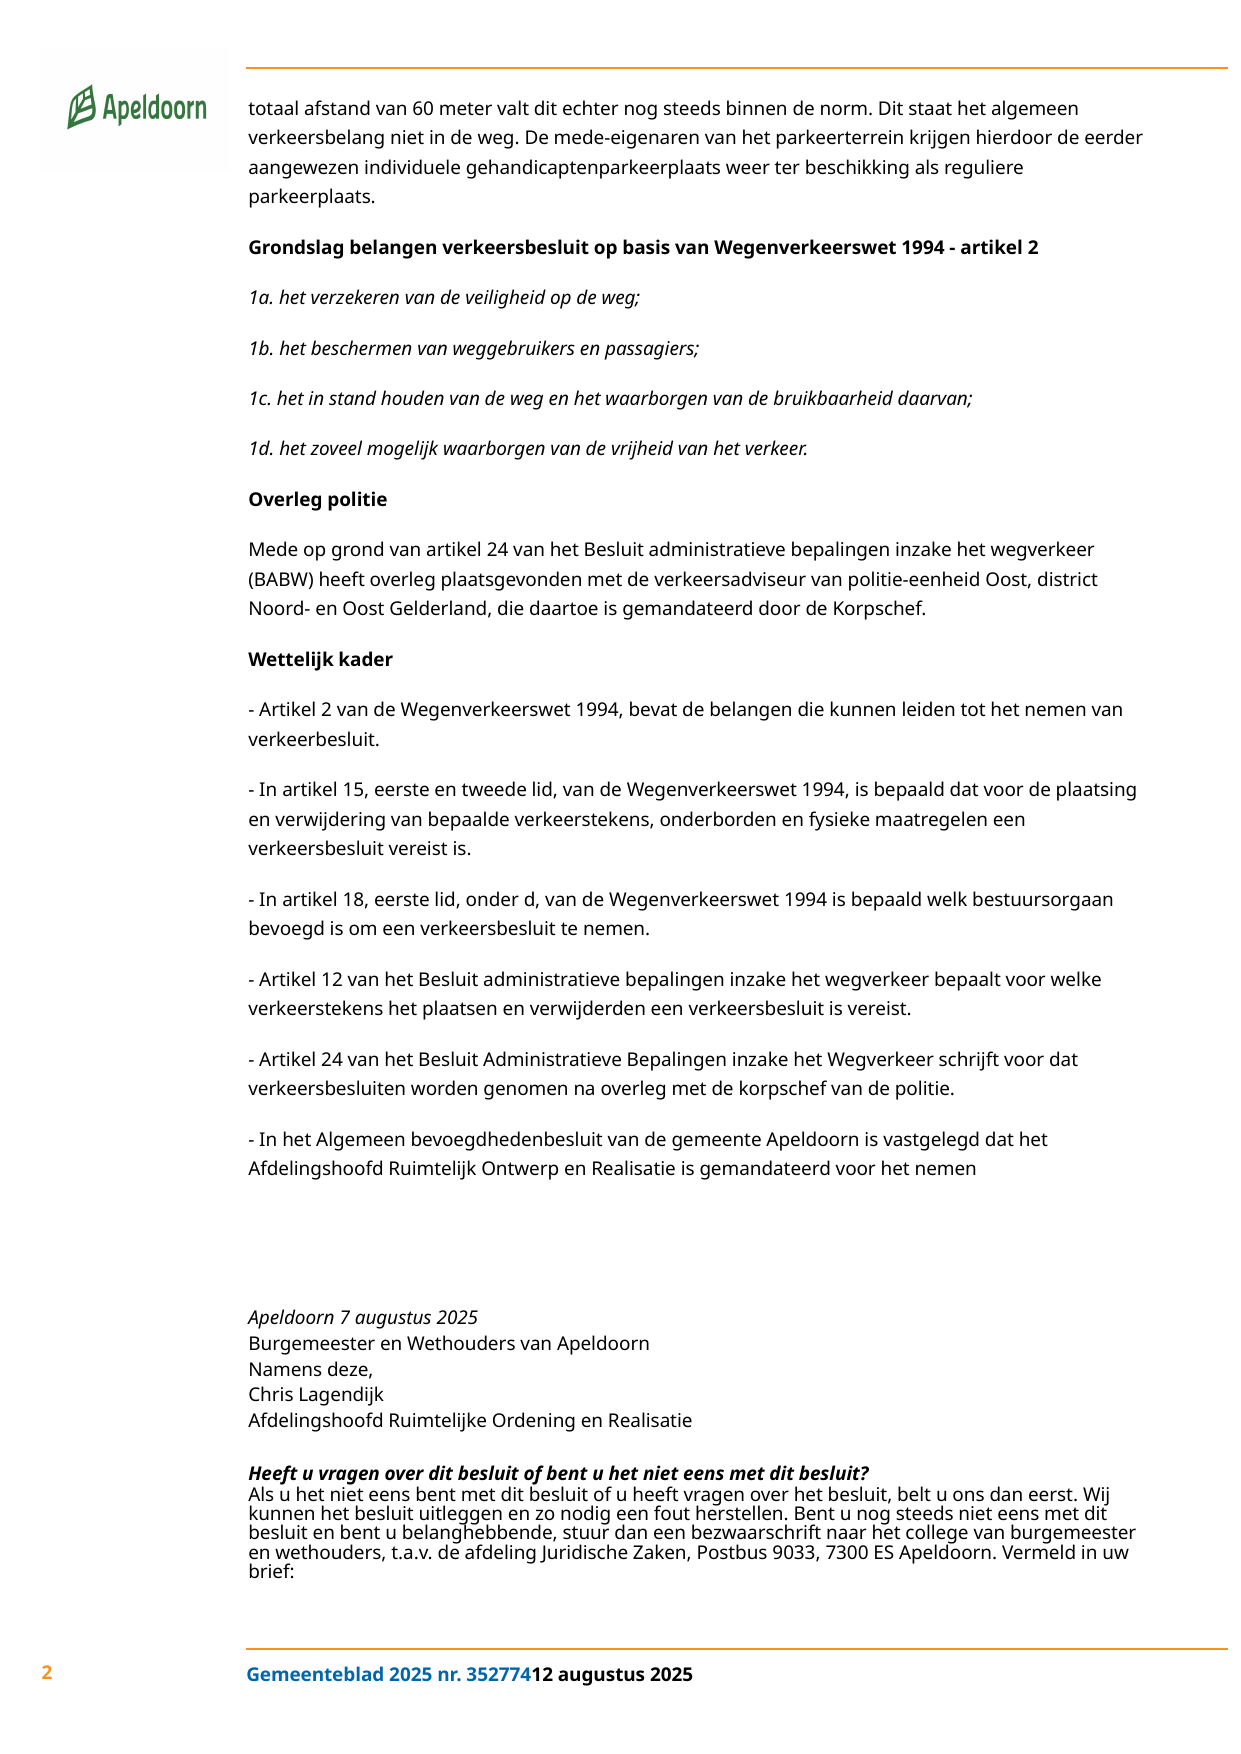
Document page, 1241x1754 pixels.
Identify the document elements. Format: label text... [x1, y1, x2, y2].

text - In artikel 15, eerste en tweede lid, van de Wegenverkeerswet 1994, is bepaald dat voor de plaatsing en verwijdering van bepaalde verkeerstekens, onderborden en fysieke maatregelen een verkeersbesluit vereist is. [248, 776, 1152, 861]
text - Artikel 12 van het Besluit administratieve bepalingen inzake het wegverkeer bepaalt voor welke verkeerstekens het plaatsen en verwijderden een verkeersbesluit is vereist. [248, 966, 1152, 1021]
text Afdelingshoofd Ruimtelijke Ordening en Realisatie [248, 1407, 1152, 1433]
text Namens deze, [248, 1356, 1152, 1381]
text 1d. het zoveel mogelijk waarborgen van de vrijheid van het verkeer. [248, 436, 1152, 461]
text Wettelijk kader [248, 646, 1152, 672]
text Mede op grond van artikel 24 van het Besluit administratieve bepalingen inzake het wegverkeer (BABW) heeft overleg plaatsgevonden met de verkeersadviseur van politie-eenheid Oost, district Noord- en Oost Gelderland, die daartoe is gemandateerd door de Korpschef. [248, 536, 1152, 621]
text Als u het niet eens bent met dit besluit of u heeft vragen over het besluit, belt u ons dan eerst. Wij kunnen het besluit uitleggen en zo nodig een fout herstellen. Bent u nog steeds niet eens met dit besluit en bent u belanghebbende, stuur dan een bezwaarschrift naar het college van burgemeester en wethouders, t.a.v. de afdeling Juridische Zaken, Postbus 9033, 7300 ES Apeldoorn. Vermeld in uw brief: [248, 1486, 1152, 1582]
text 1a. het verzekeren van de veiligheid op de weg; [248, 284, 1152, 310]
text 1b. het beschermen van weggebruikers en passagiers; [248, 335, 1152, 361]
text - Artikel 24 van het Besluit Administratieve Bepalingen inzake het Wegverkeer schrijft voor dat verkeersbesluiten worden genomen na overleg met de korpschef van de politie. [248, 1046, 1152, 1101]
text - Artikel 2 van de Wegenverkeerswet 1994, bevat de belangen die kunnen leiden tot het nemen van verkeerbesluit. [248, 696, 1152, 752]
text totaal afstand van 60 meter valt dit echter nog steeds binnen de norm. Dit staat het algemeen verkeersbelang niet in de weg. De mede-eigenaren van het parkeerterrein krijgen hierdoor de eerder aangewezen individuele gehandicaptenparkeerplaats weer ter beschikking als reguliere parkeerplaats. [248, 95, 1152, 209]
text Burgemeester en Wethouders van Apeldoorn [248, 1330, 1152, 1356]
text Apeldoorn 7 augustus 2025 [248, 1304, 1152, 1330]
text Heeft u vragen over dit besluit of bent u het niet eens met dit besluit? [248, 1460, 1152, 1486]
text Overleg politie [248, 486, 1152, 512]
picture [41, 47, 231, 172]
text Grondslag belangen verkeersbesluit op basis van Wegenverkeerswet 1994 - artikel 2 [248, 234, 1152, 260]
text - In het Algemeen bevoegdhedenbesluit van de gemeente Apeldoorn is vastgelegd dat het Afdelingshoofd Ruimtelijk Ontwerp en Realisatie is gemandateerd voor het nemen [248, 1126, 1152, 1181]
text - In artikel 18, eerste lid, onder d, van de Wegenverkeerswet 1994 is bepaald welk bestuursorgaan bevoegd is om een verkeersbesluit te nemen. [248, 886, 1152, 941]
text Chris Lagendijk [248, 1381, 1152, 1407]
text 1c. het in stand houden van de weg en het waarborgen van de bruikbaarheid daarvan; [248, 385, 1152, 411]
